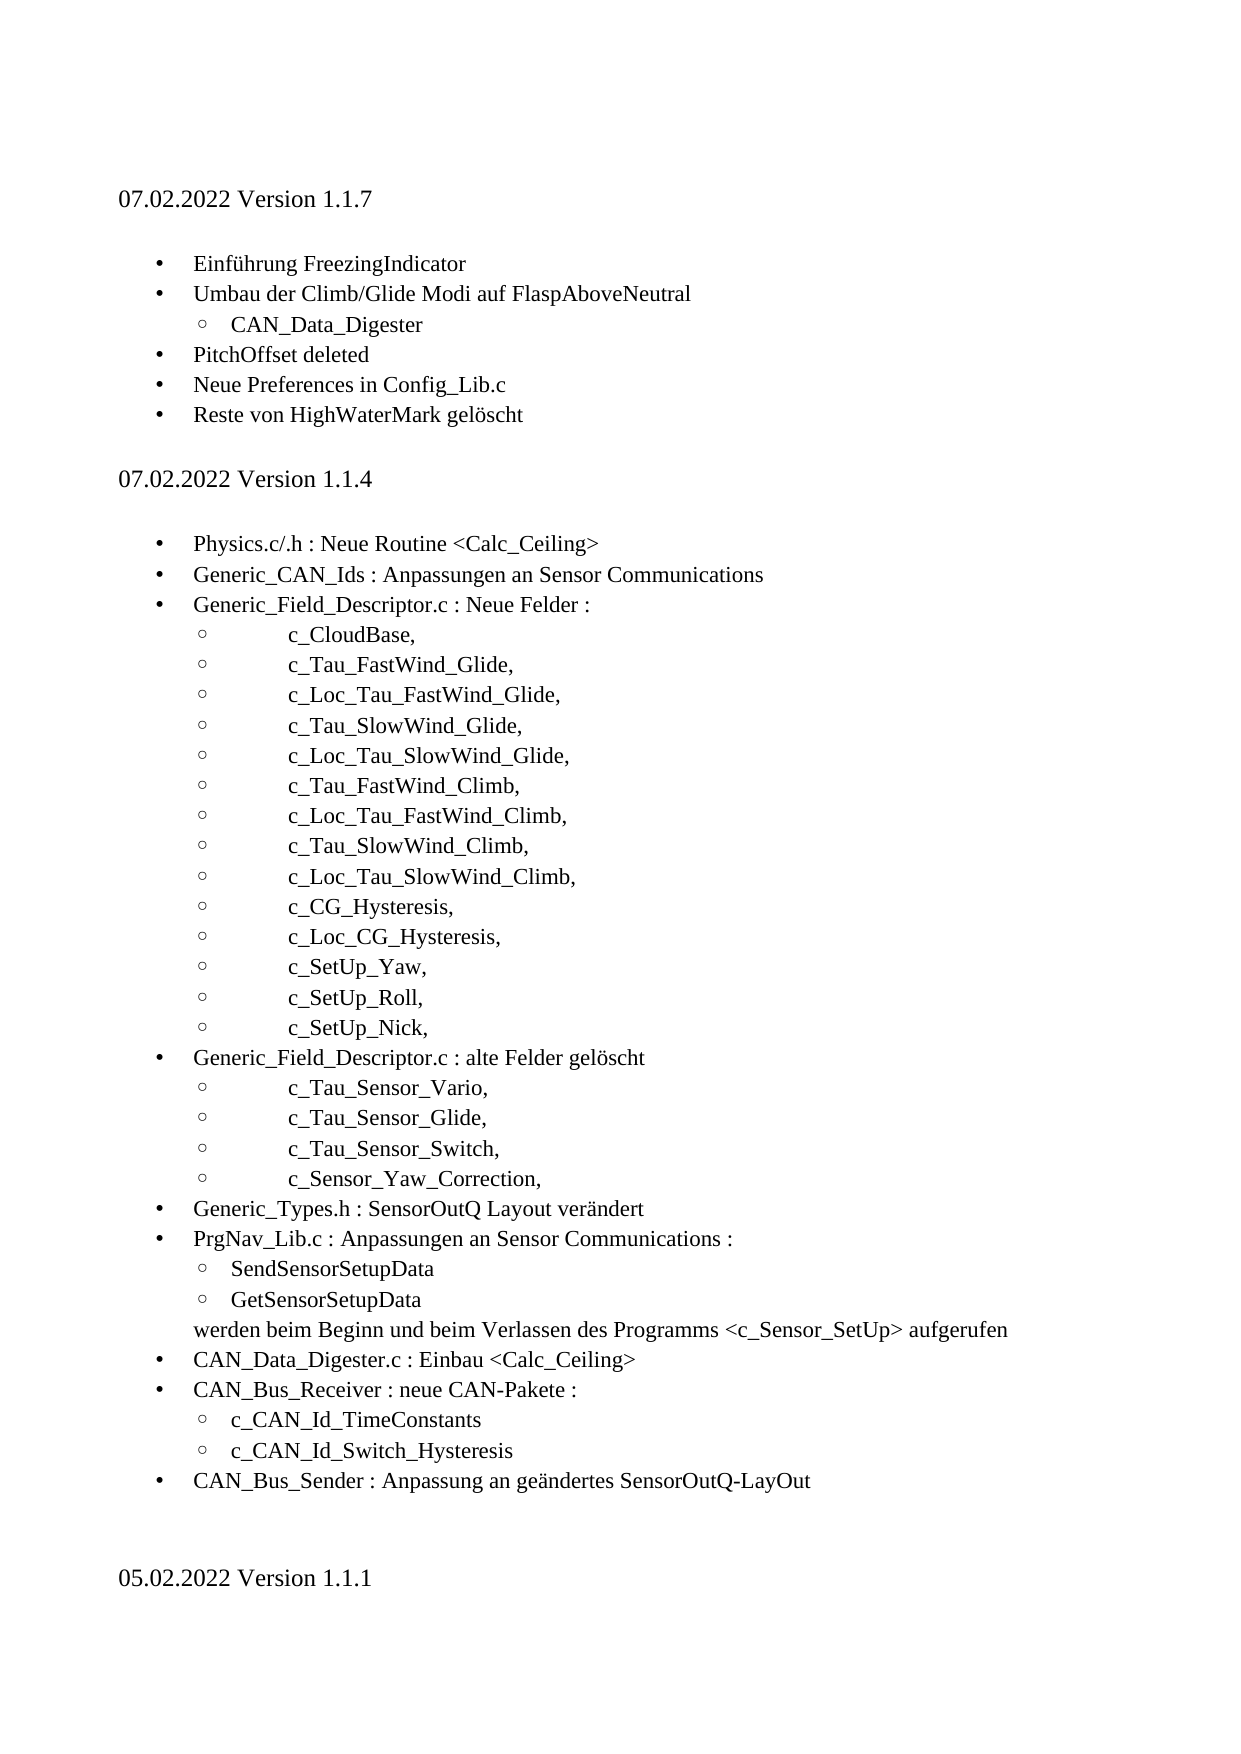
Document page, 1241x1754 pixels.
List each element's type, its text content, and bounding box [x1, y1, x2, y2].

list CAN_Data_Digester [193, 311, 1122, 337]
list c_SetUp_Nick, [193, 1014, 1122, 1040]
list Neue Preferences in Config_Lib.c [156, 371, 1122, 397]
list c_CAN_Id_Switch_Hysteresis [193, 1437, 1122, 1463]
list c_SetUp_Roll, [193, 984, 1122, 1010]
list c_Tau_FastWind_Glide, [193, 651, 1122, 678]
list c_Loc_Tau_SlowWind_Glide, [193, 742, 1122, 768]
list SendSensorSetupData [193, 1256, 1122, 1282]
list c_CloudBase, [193, 621, 1122, 647]
list CAN_Data_Digester.c : Einbau <Calc_Ceiling> [156, 1346, 1122, 1372]
list Generic_Field_Descriptor.c : alte Felder gelöscht [156, 1044, 1122, 1070]
list c_Tau_SlowWind_Glide, [193, 712, 1122, 738]
list c_Tau_Sensor_Vario, [193, 1074, 1122, 1101]
list GetSensorSetupData [193, 1286, 1122, 1312]
list CAN_Bus_Sender : Anpassung an geändertes SensorOutQ-LayOut [156, 1467, 1122, 1493]
list c_CG_Hysteresis, [193, 893, 1122, 919]
list Reste von HighWaterMark gelöscht [156, 401, 1122, 428]
list Generic_Types.h : SensorOutQ Layout verändert [156, 1195, 1122, 1221]
list c_Sensor_Yaw_Correction, [193, 1165, 1122, 1191]
list c_CAN_Id_TimeConstants [193, 1407, 1122, 1433]
list Einführung FreezingIndicator [156, 250, 1122, 277]
list c_Loc_Tau_FastWind_Climb, [193, 802, 1122, 829]
list c_Loc_Tau_FastWind_Glide, [193, 682, 1122, 708]
list c_Loc_Tau_SlowWind_Climb, [193, 863, 1122, 889]
list Generic_Field_Descriptor.c : Neue Felder : [156, 591, 1122, 617]
text 05.02.2022 Version 1.1.1 [118, 1563, 1122, 1592]
text 07.02.2022 Version 1.1.7 [118, 184, 1122, 213]
text 07.02.2022 Version 1.1.4 [118, 464, 1122, 493]
list c_Tau_Sensor_Glide, [193, 1104, 1122, 1131]
list c_Tau_Sensor_Switch, [193, 1135, 1122, 1161]
list Umbau der Climb/Glide Modi auf FlaspAboveNeutral [156, 280, 1122, 307]
list PitchOffset deleted [156, 341, 1122, 367]
list c_Tau_SlowWind_Climb, [193, 833, 1122, 859]
list c_Tau_FastWind_Climb, [193, 772, 1122, 798]
list c_Loc_CG_Hysteresis, [193, 923, 1122, 949]
list werden beim Beginn und beim Verlassen des Programms <c_Sensor_SetUp> aufgerufen [156, 1316, 1122, 1342]
list Physics.c/.h : Neue Routine <Calc_Ceiling> [156, 531, 1122, 557]
list Generic_CAN_Ids : Anpassungen an Sensor Communications [156, 561, 1122, 587]
list c_SetUp_Yaw, [193, 953, 1122, 980]
list PrgNav_Lib.c : Anpassungen an Sensor Communications : [156, 1225, 1122, 1252]
list CAN_Bus_Receiver : neue CAN-Pakete : [156, 1376, 1122, 1403]
